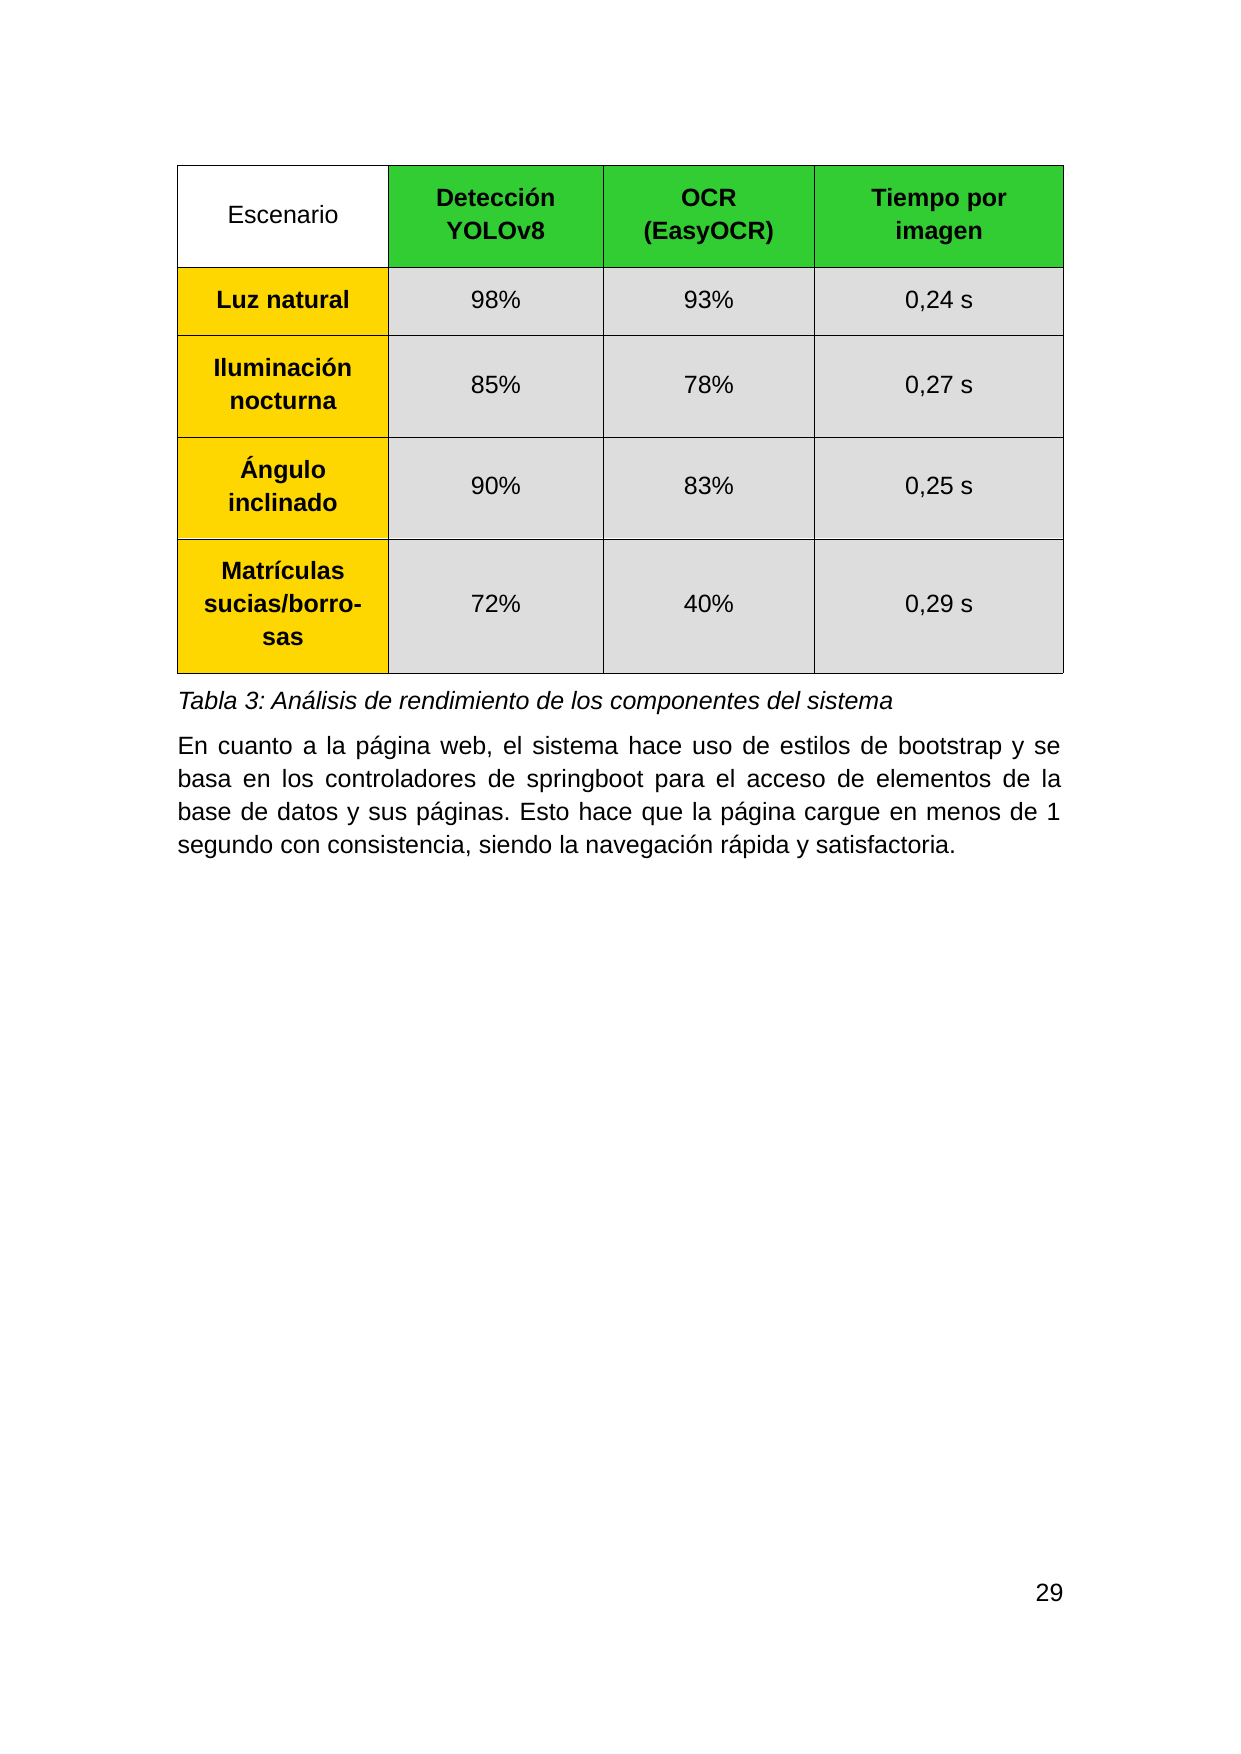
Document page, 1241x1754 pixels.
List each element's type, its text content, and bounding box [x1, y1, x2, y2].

table_cell 72% [389, 540, 603, 673]
table_cell Ángulo inclinado [178, 438, 388, 538]
table_cell 85% [389, 336, 603, 437]
text En cuanto a la página web, el sistema hace uso de estilos de bootstrap y se basa en los controladores de springboot para el acceso de elementos de la base de datos y sus páginas. Esto hace que la página cargue en menos de 1 segundo con consistencia, siendo la navegación rápida y satisfactoria. [177, 731, 1063, 859]
table_cell 83% [604, 438, 814, 538]
table_header Escenario [178, 166, 388, 267]
table_cell 40% [604, 540, 814, 673]
table_cell 0,24 s [815, 268, 1063, 335]
table_cell 98% [389, 268, 603, 335]
table_cell 0,29 s [815, 540, 1063, 673]
table_cell 0,27 s [815, 336, 1063, 437]
table_cell Iluminación nocturna [178, 336, 388, 437]
table_cell 0,25 s [815, 438, 1063, 538]
table_cell Luz natural [178, 268, 388, 335]
table_header OCR (EasyOCR) [604, 166, 814, 267]
table_cell 90% [389, 438, 603, 538]
table_cell Matrículas sucias/borro-sas [178, 540, 388, 673]
table_cell 78% [604, 336, 814, 437]
table_header Tiempo por imagen [815, 166, 1063, 267]
table_header Detección YOLOv8 [389, 166, 603, 267]
table_cell 93% [604, 268, 814, 335]
text Tabla 3: Análisis de rendimiento de los componentes del sistema [177, 686, 1063, 714]
